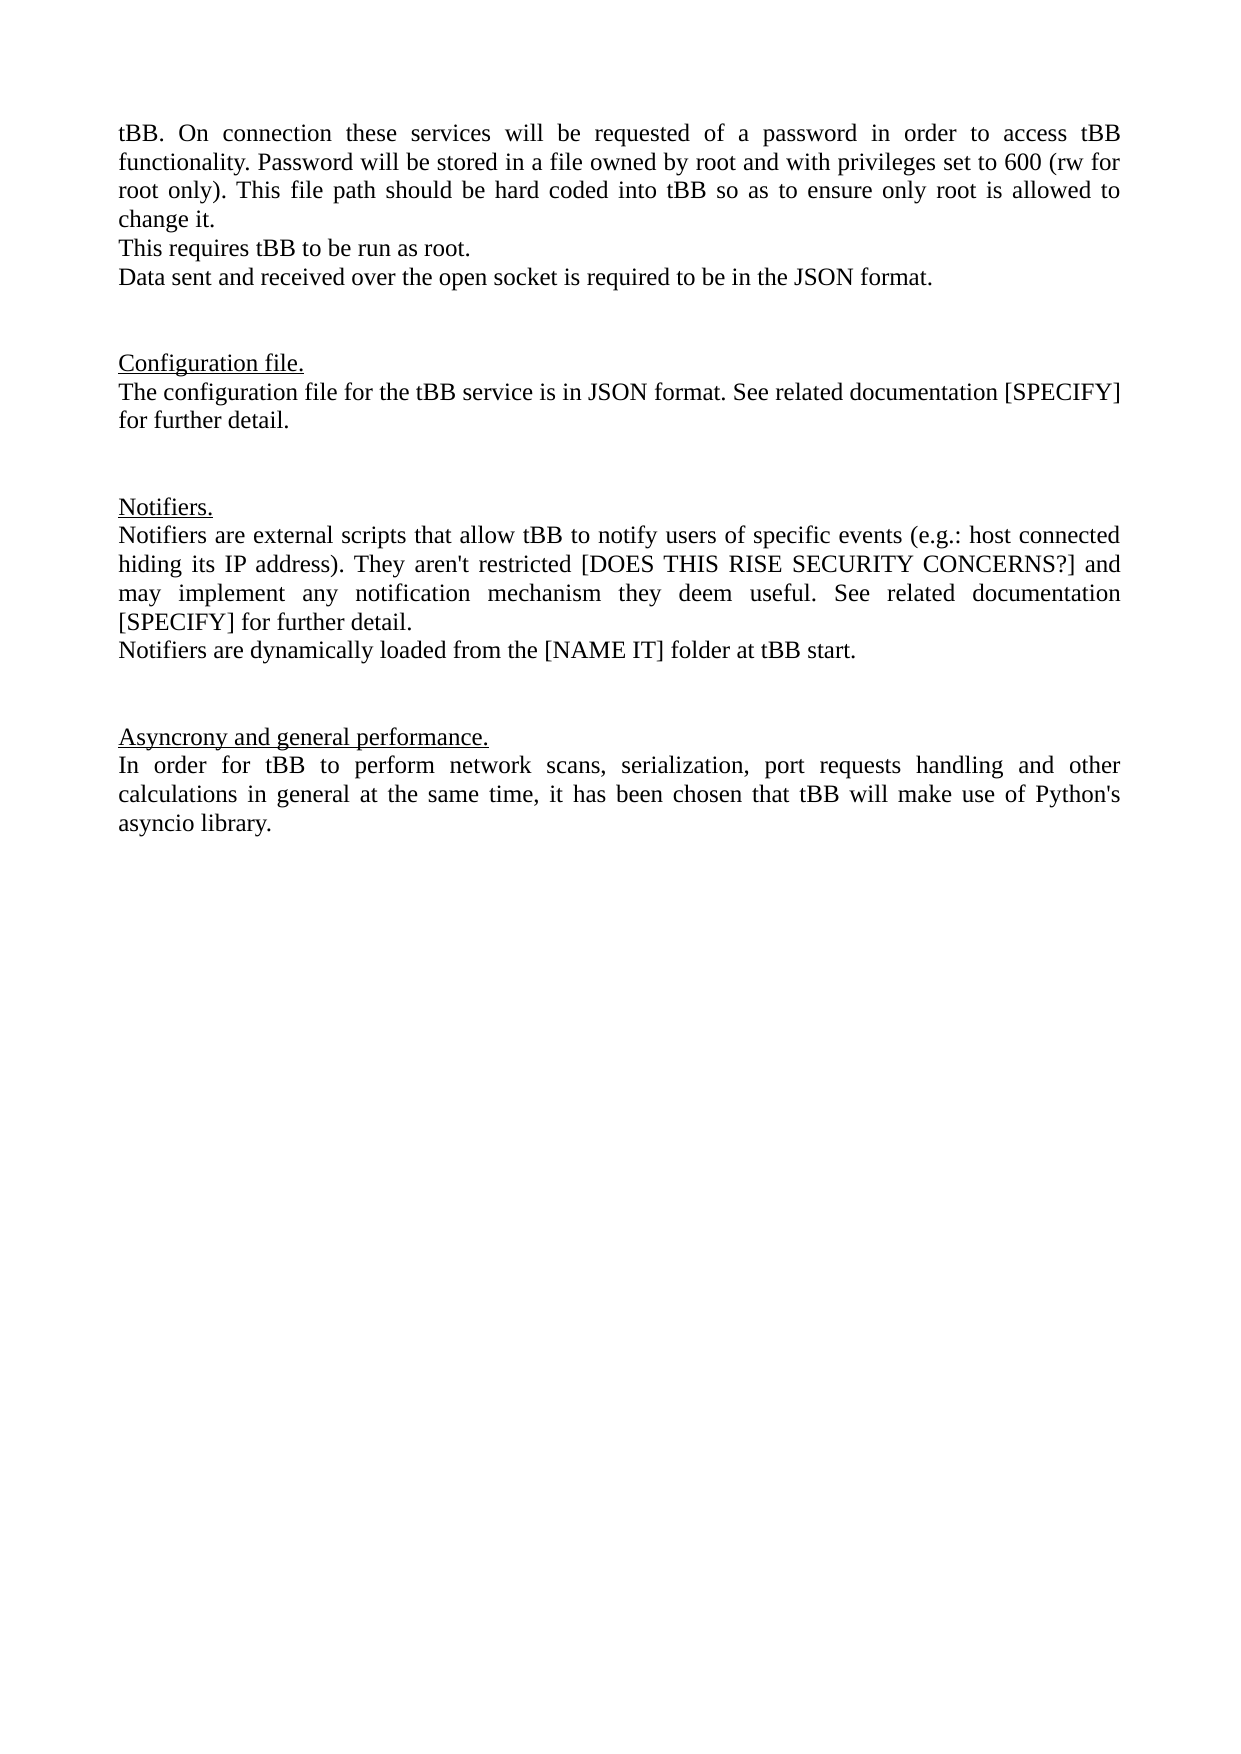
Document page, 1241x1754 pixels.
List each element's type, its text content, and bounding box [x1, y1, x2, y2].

text Configuration file. [118, 348, 1122, 377]
text Notifiers are dynamically loaded from the [NAME IT] folder at tBB start. [118, 636, 1122, 664]
text tBB. On connection these services will be requested of a password in order to access tBB functionality. Password will be stored in a file owned by root and with privileges set to 600 (rw for root only). This file path should be hard coded into tBB so as to ensure only root is allowed to change it. [118, 118, 1122, 233]
text In order for tBB to perform network scans, serialization, port requests handling and other calculations in general at the same time, it has been chosen that tBB will make use of Python's asyncio library. [118, 751, 1122, 837]
text This requires tBB to be run as root. [118, 233, 1122, 262]
text Notifiers. [118, 492, 1122, 521]
text Data sent and received over the open socket is required to be in the JSON format. [118, 262, 1122, 291]
text Asyncrony and general performance. [118, 722, 1122, 751]
text The configuration file for the tBB service is in JSON format. See related documentation [SPECIFY] for further detail. [118, 377, 1122, 434]
text Notifiers are external scripts that allow tBB to notify users of specific events (e.g.: host connected hiding its IP address). They aren't restricted [DOES THIS RISE SECURITY CONCERNS?] and may implement any notification mechanism they deem useful. See related documentation [SPECIFY] for further detail. [118, 521, 1122, 636]
